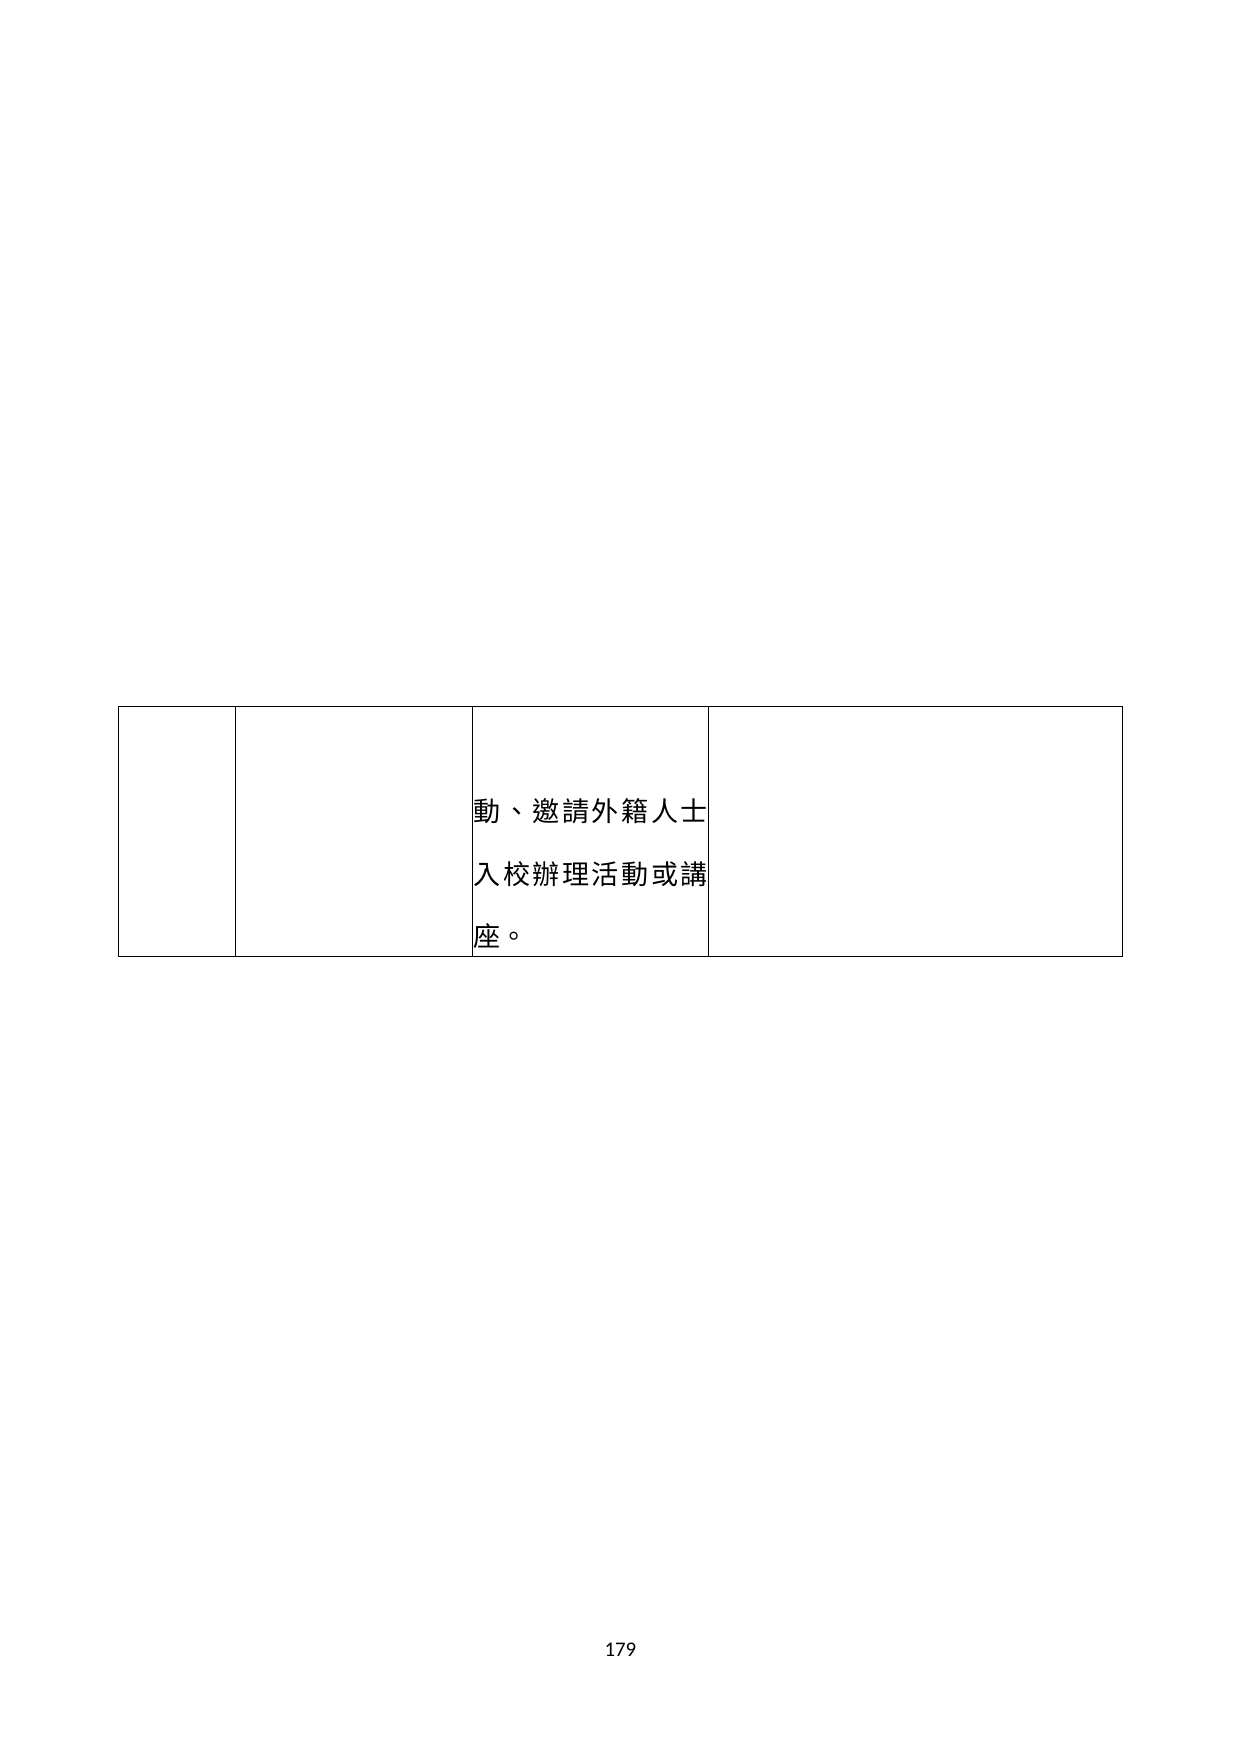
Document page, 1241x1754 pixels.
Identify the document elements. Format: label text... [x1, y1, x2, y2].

table_cell [119, 707, 235, 956]
table_cell 動、邀請外籍人士入校辦理活動或講座。 [473, 707, 708, 956]
table_cell [236, 707, 472, 956]
table_cell [709, 707, 1122, 956]
